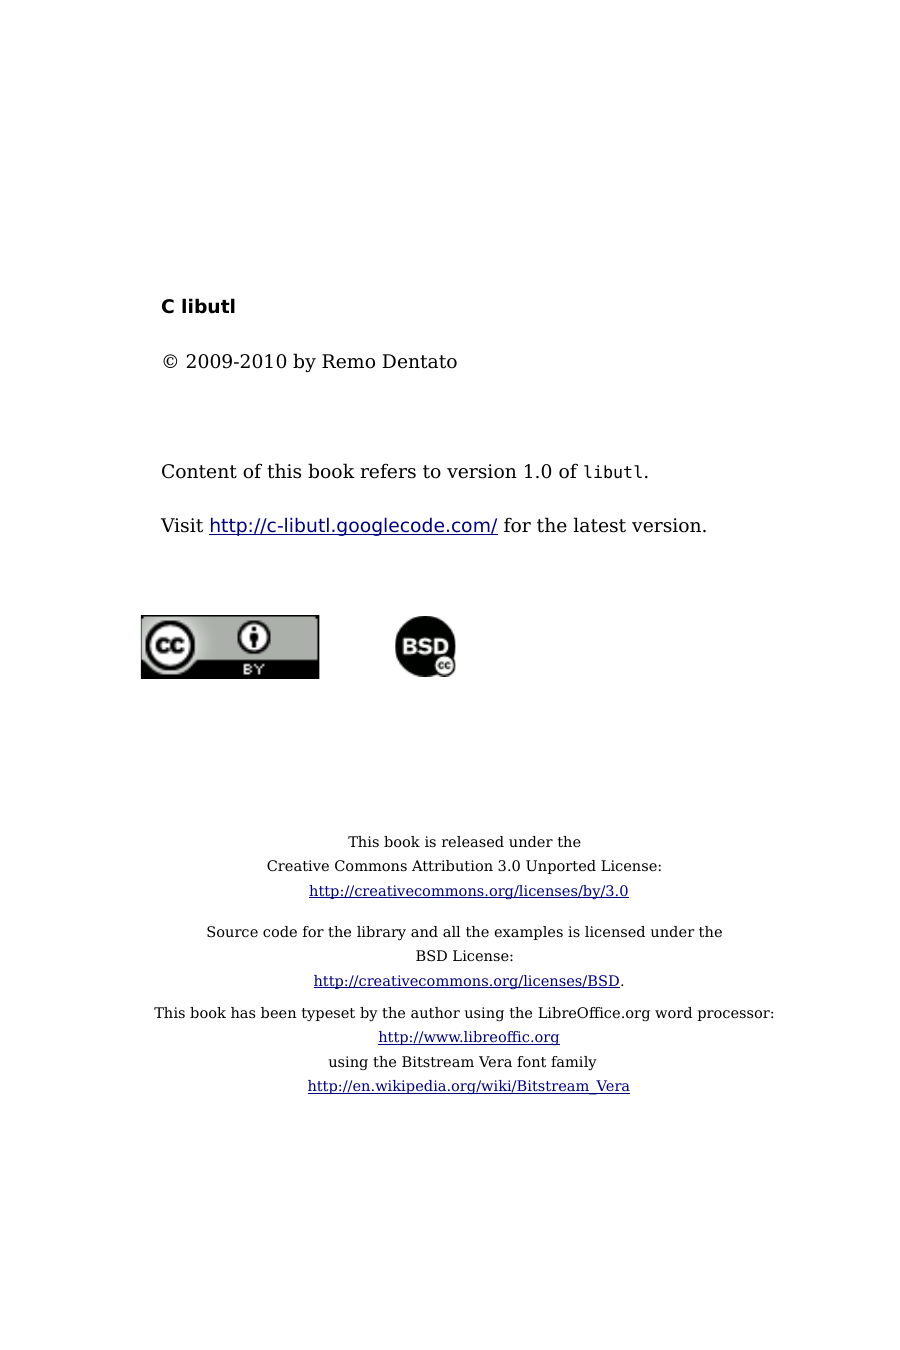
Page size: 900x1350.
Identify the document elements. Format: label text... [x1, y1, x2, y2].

text http://en.wikipedia.org/wiki/Bitstream_Vera [118, 1078, 782, 1095]
text BSD License: [118, 948, 782, 965]
text This book is released under the [118, 833, 782, 850]
text using the Bitstream Vera font family [118, 1054, 782, 1071]
text http://creativecommons.org/licenses/BSD. [118, 973, 782, 990]
text http://www.libreoffic.org [118, 1029, 782, 1046]
text Creative Commons Attribution 3.0 Unported License: [118, 858, 782, 875]
text C libutl [118, 296, 782, 318]
text http://creativecommons.org/licenses/by/3.0 [118, 882, 782, 899]
text Visit http://c-libutl.googlecode.com/ for the latest version. [118, 516, 782, 537]
text Source code for the library and all the examples is licensed under the [118, 924, 782, 941]
picture [395, 616, 456, 677]
text Content of this book refers to version 1.0 of libutl. [118, 461, 782, 482]
picture [140, 615, 320, 679]
text This book has been typeset by the author using the LibreOffice.org word processor: [118, 1005, 782, 1022]
text © 2009-2010 by Remo Dentato [118, 351, 782, 373]
